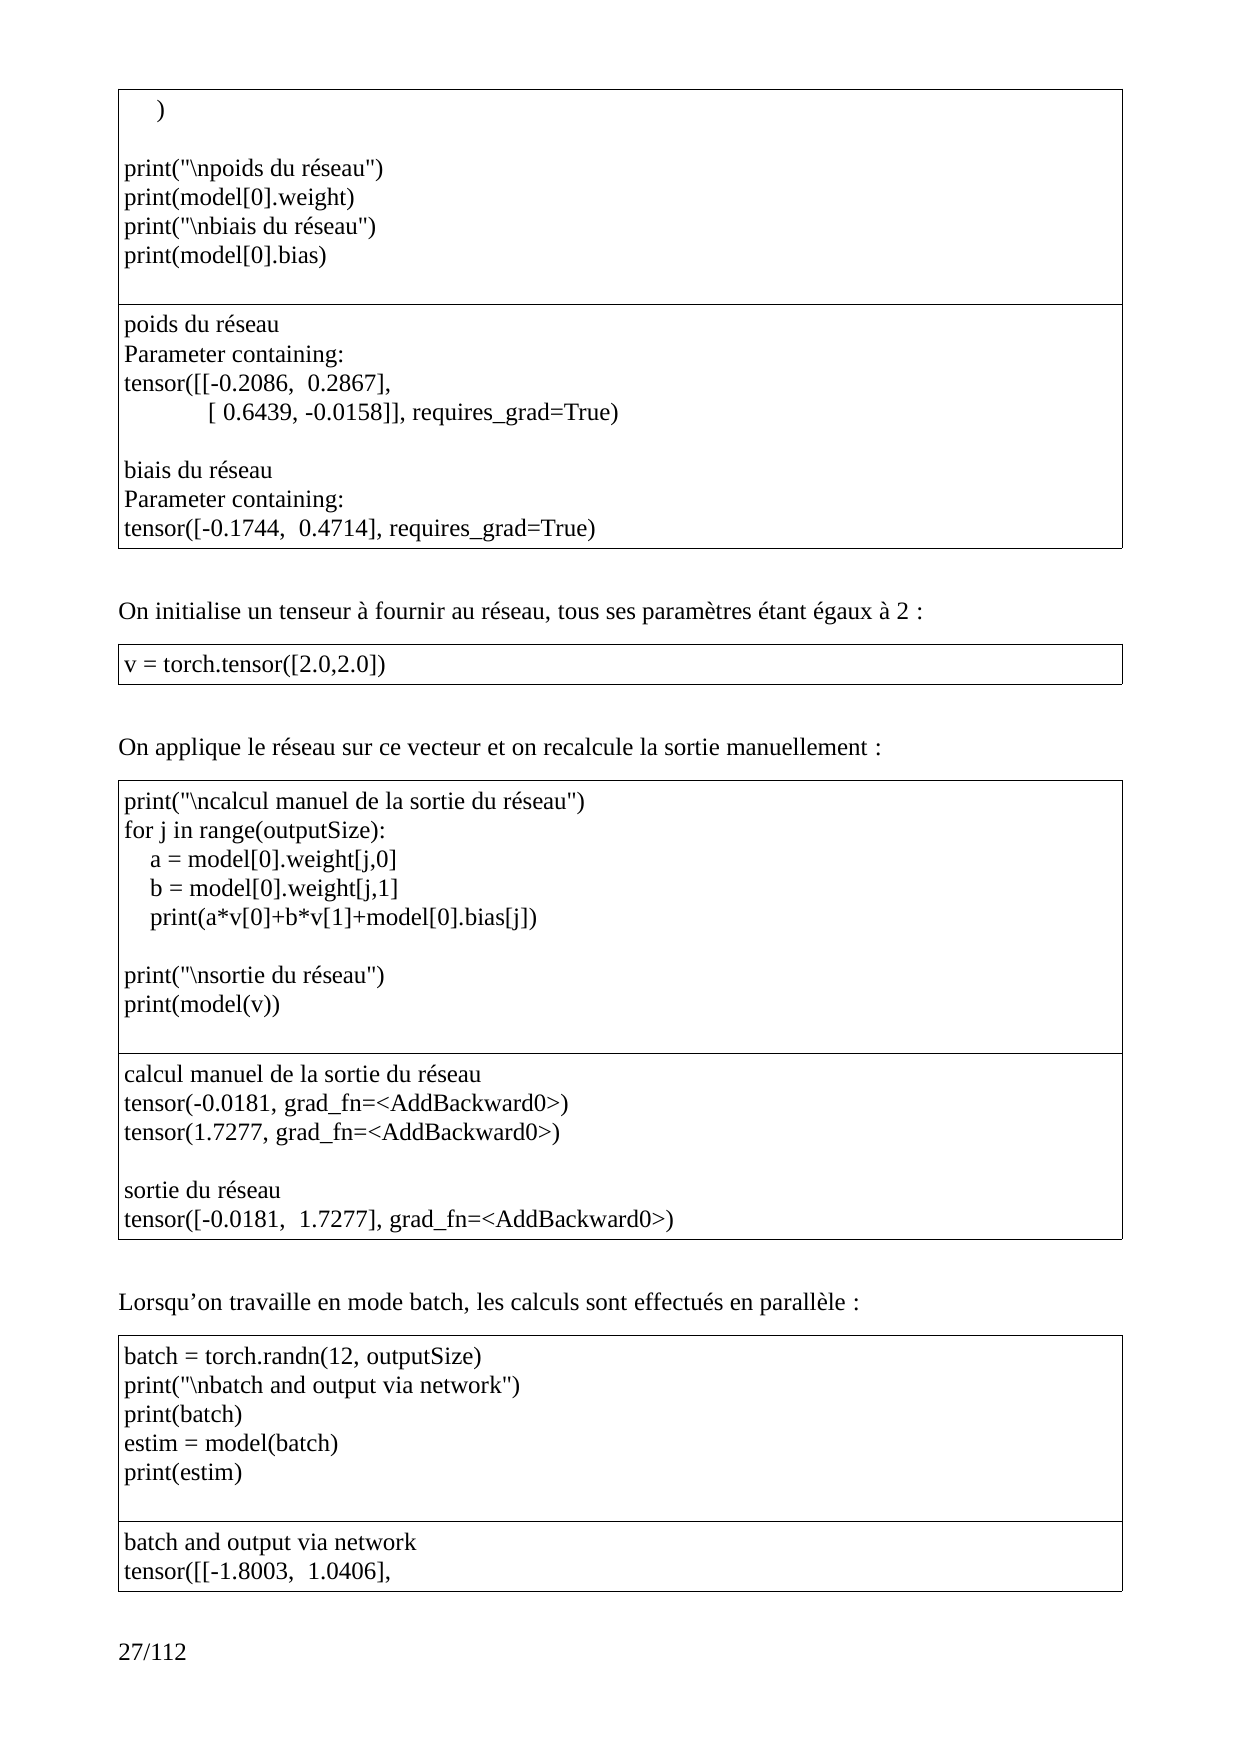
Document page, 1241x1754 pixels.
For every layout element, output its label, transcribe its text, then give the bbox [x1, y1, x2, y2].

table_cell batch and output via network tensor([[-1.8003, 1.0406], [119, 1522, 1122, 1591]
table_header ) print("\npoids du réseau") print(model[0].weight) print("\nbiais du réseau") print(model[0].bias) [119, 90, 1122, 303]
text On initialise un tenseur à fournir au réseau, tous ses paramètres étant égaux à 2 : [118, 596, 1122, 625]
table_cell calcul manuel de la sortie du réseau tensor(-0.0181, grad_fn=<AddBackward0>) tensor(1.7277, grad_fn=<AddBackward0>) sortie du réseau tensor([-0.0181, 1.7277], grad_fn=<AddBackward0>) [119, 1054, 1122, 1239]
text On applique le réseau sur ce vecteur et on recalcule la sortie manuellement : [118, 732, 1122, 761]
text Lorsqu’on travaille en mode batch, les calculs sont effectués en parallèle : [118, 1287, 1122, 1316]
table_header v = torch.tensor([2.0,2.0]) [119, 645, 1122, 684]
table_header print("\ncalcul manuel de la sortie du réseau") for j in range(outputSize): a = model[0].weight[j,0] b = model[0].weight[j,1] print(a*v[0]+b*v[1]+model[0].bias[j]) print("\nsortie du réseau") print(model(v)) [119, 781, 1122, 1053]
table_cell poids du réseau Parameter containing: tensor([[-0.2086, 0.2867], [ 0.6439, -0.0158]], requires_grad=True) biais du réseau Parameter containing: tensor([-0.1744, 0.4714], requires_grad=True) [119, 305, 1122, 548]
table_header batch = torch.randn(12, outputSize) print("\nbatch and output via network") print(batch) estim = model(batch) print(estim) [119, 1336, 1122, 1521]
